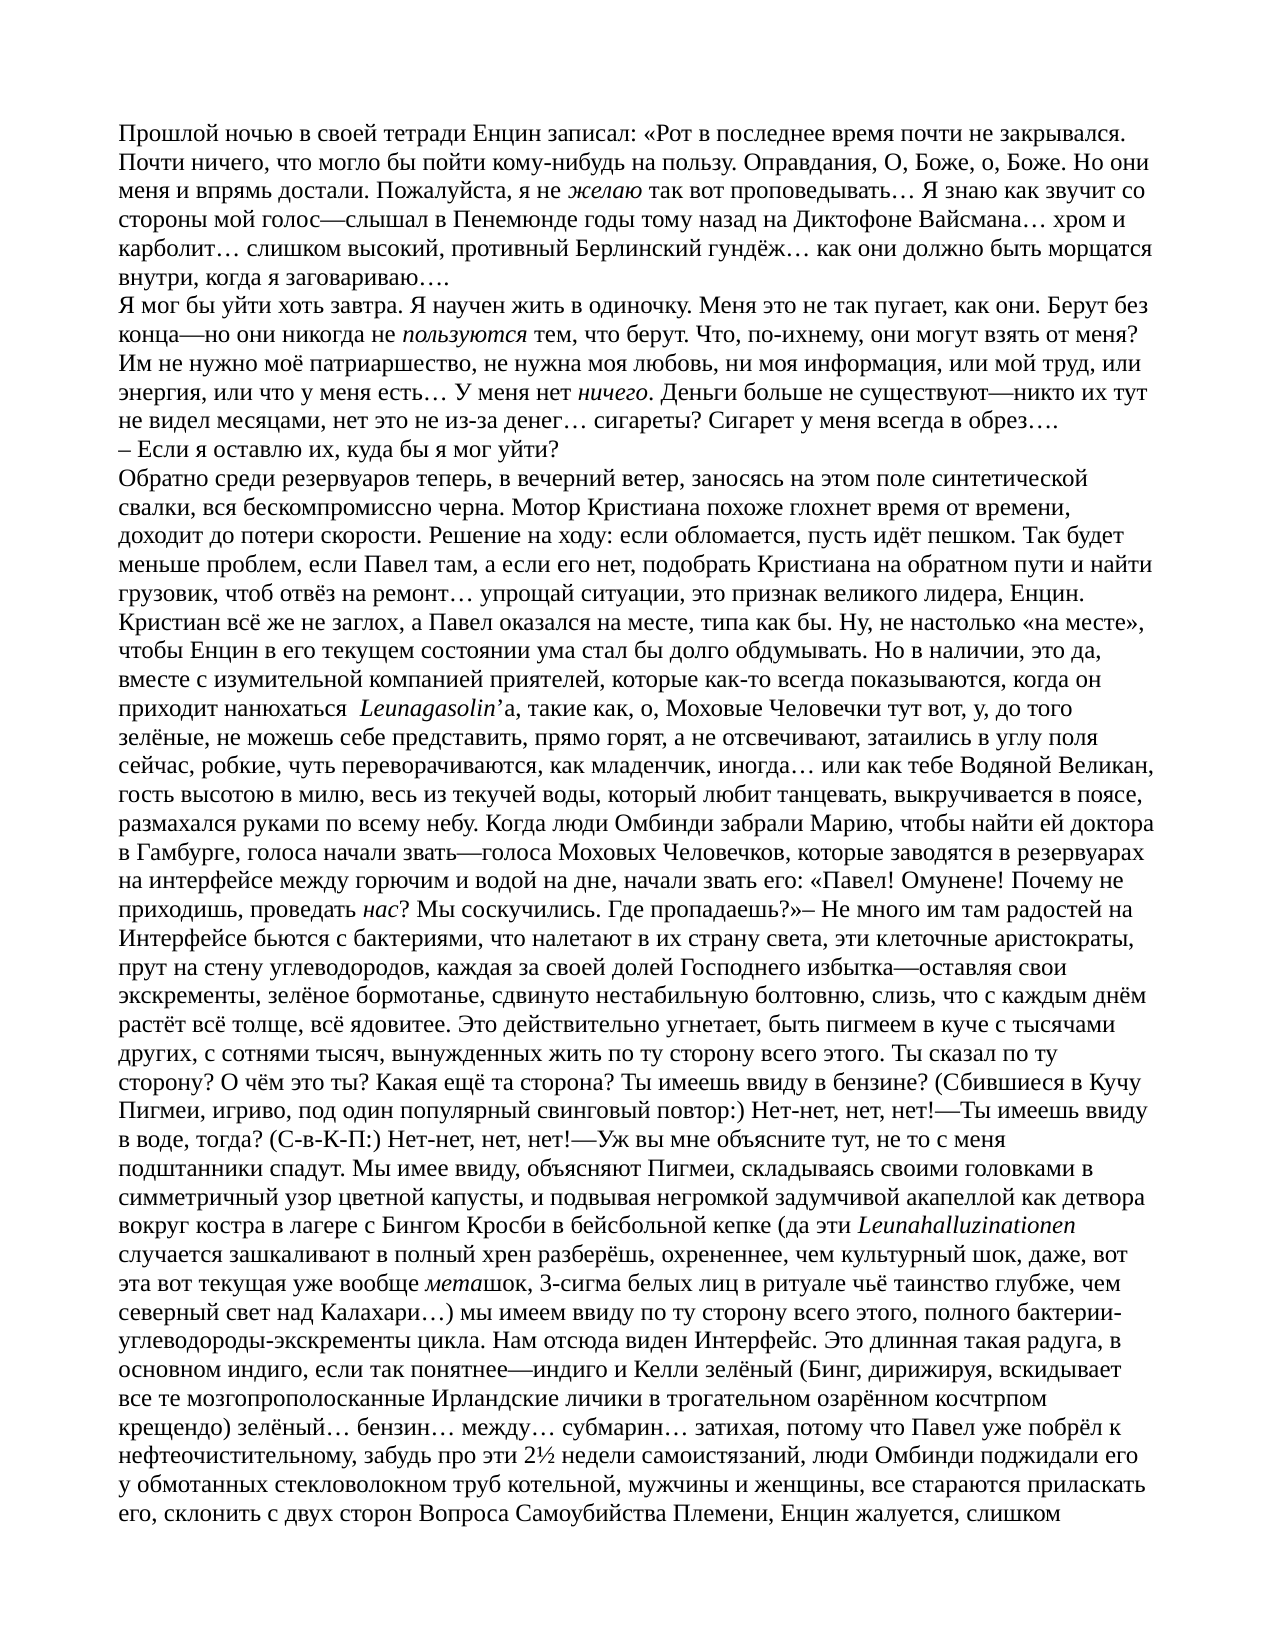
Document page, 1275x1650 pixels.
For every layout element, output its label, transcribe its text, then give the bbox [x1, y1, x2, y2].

text Прошлой ночью в своей тетради Енцин записал: «Рот в последнее время почти не закрывался. Почти ничего, что могло бы пойти кому-нибудь на пользу. Оправдания, О, Боже, о, Боже. Но они меня и впрямь достали. Пожалуйста, я не желаю так вот проповедывать… Я знаю как звучит со стороны мой голос—слышал в Пенемюнде годы тому назад на Диктофоне Вайсмана… хром и карболит… слишком высокий, противный Берлинский гундёж… как они должно быть морщатся внутри, когда я заговариваю…. [118, 118, 1157, 291]
text Кристиан всё же не заглох, а Павел оказался на месте, типа как бы. Ну, не настолько «на месте», чтобы Енцин в его текущем состоянии ума стал бы долго обдумывать. Но в наличии, это да, вместе с изумительной компанией приятелей, которые как-то всегда показываются, когда он приходит нанюхаться Leunagasolin’а, такие как, о, Моховые Человечки тут вот, у, до того зелёные, не можешь себе представить, прямо горят, а не отсвечивают, затаились в углу поля сейчас, робкие, чуть переворачиваются, как младенчик, иногда… или как тебе Водяной Великан, гость высотою в милю, весь из текучей воды, который любит танцевать, выкручивается в поясе, размахался руками по всему небу. Когда люди Омбинди забрали Марию, чтобы найти ей доктора в Гамбурге, голоса начали звать—голоса Моховых Человечков, которые заводятся в резервуарах на интерфейсе между горючим и водой на дне, начали звать его: «Павел! Омунене! Почему не приходишь, проведать нас? Мы соскучились. Где пропадаешь?»– Не много им там радостей на Интерфейсе бьются с бактериями, что налетают в их страну света, эти клеточные аристократы, прут на стену углеводородов, каждая за своей долей Господнего избытка—оставляя свои экскременты, зелёное бормотанье, сдвинуто нестабильную болтовню, слизь, что с каждым днём растёт всё толще, всё ядовитее. Это действительно угнетает, быть пигмеем в куче с тысячами других, с сотнями тысяч, вынужденных жить по ту сторону всего этого. Ты сказал по ту сторону? О чём это ты? Какая ещё та сторона? Ты имеешь ввиду в бензине? (Сбившиеся в Кучу Пигмеи, игриво, под один популярный свинговый повтор:) Нет-нет, нет, нет!—Ты имеешь ввиду в воде, тогда? (С-в-К-П:) Нет-нет, нет, нет!—Уж вы мне объясните тут, не то с меня подштанники спадут. Мы имее ввиду, объясняют Пигмеи, складываясь своими головками в симметричный узор цветной капусты, и подвывая негромкой задумчивой акапеллой как детвора вокруг костра в лагере с Бингом Кросби в бейсбольной кепке (да эти Leunahalluzinationen случается зашкаливают в полный хрен разберёшь, охрененнее, чем культурный шок, даже, вот эта вот текущая уже вообще меташок, 3-сигма белых лиц в ритуале чьё таинство глубже, чем северный свет над Калахари…) мы имеем ввиду по ту сторону всего этого, полного бактерии-углеводороды-экскременты цикла. Нам отсюда виден Интерфейс. Это длинная такая радуга, в основном индиго, если так понятнее—индиго и Келли зелёный (Бинг, дирижируя, вскидывает все те мозгопрополосканные Ирландские личики в трогательном озарённом косчтрпом крещендо) зелёный… бензин… между… субмарин… затихая, потому что Павел уже побрёл к нефтеочистительному, забудь про эти 2½ недели самоистязаний, люди Омбинди поджидали его у обмотанных стекловолокном труб котельной, мужчины и женщины, все стараются приласкать его, склонить с двух сторон Вопроса Самоубийства Племени, Енцин жалуется, слишком [118, 607, 1157, 1527]
text Обратно среди резервуаров теперь, в вечерний ветер, заносясь на этом поле синтетической свалки, вся бескомпромиссно черна. Мотор Кристиана похоже глохнет время от времени, доходит до потери скорости. Решение на ходу: если обломается, пусть идёт пешком. Так будет меньше проблем, если Павел там, а если его нет, подобрать Кристиана на обратном пути и найти грузовик, чтоб отвёз на ремонт… упрощай ситуации, это признак великого лидера, Енцин. [118, 463, 1157, 607]
text – Если я оставлю их, куда бы я мог уйти? [118, 434, 1157, 463]
text Я мог бы уйти хоть завтра. Я научен жить в одиночку. Меня это не так пугает, как они. Берут без конца—но они никогда не пользуются тем, что берут. Что, по-ихнему, они могут взять от меня? Им не нужно моё патриаршество, не нужна моя любовь, ни моя информация, или мой труд, или энергия, или что у меня есть… У меня нет ничего. Деньги больше не существуют—никто их тут не видел месяцами, нет это не из-за денег… сигареты? Сигарет у меня всегда в обрез…. [118, 291, 1157, 434]
